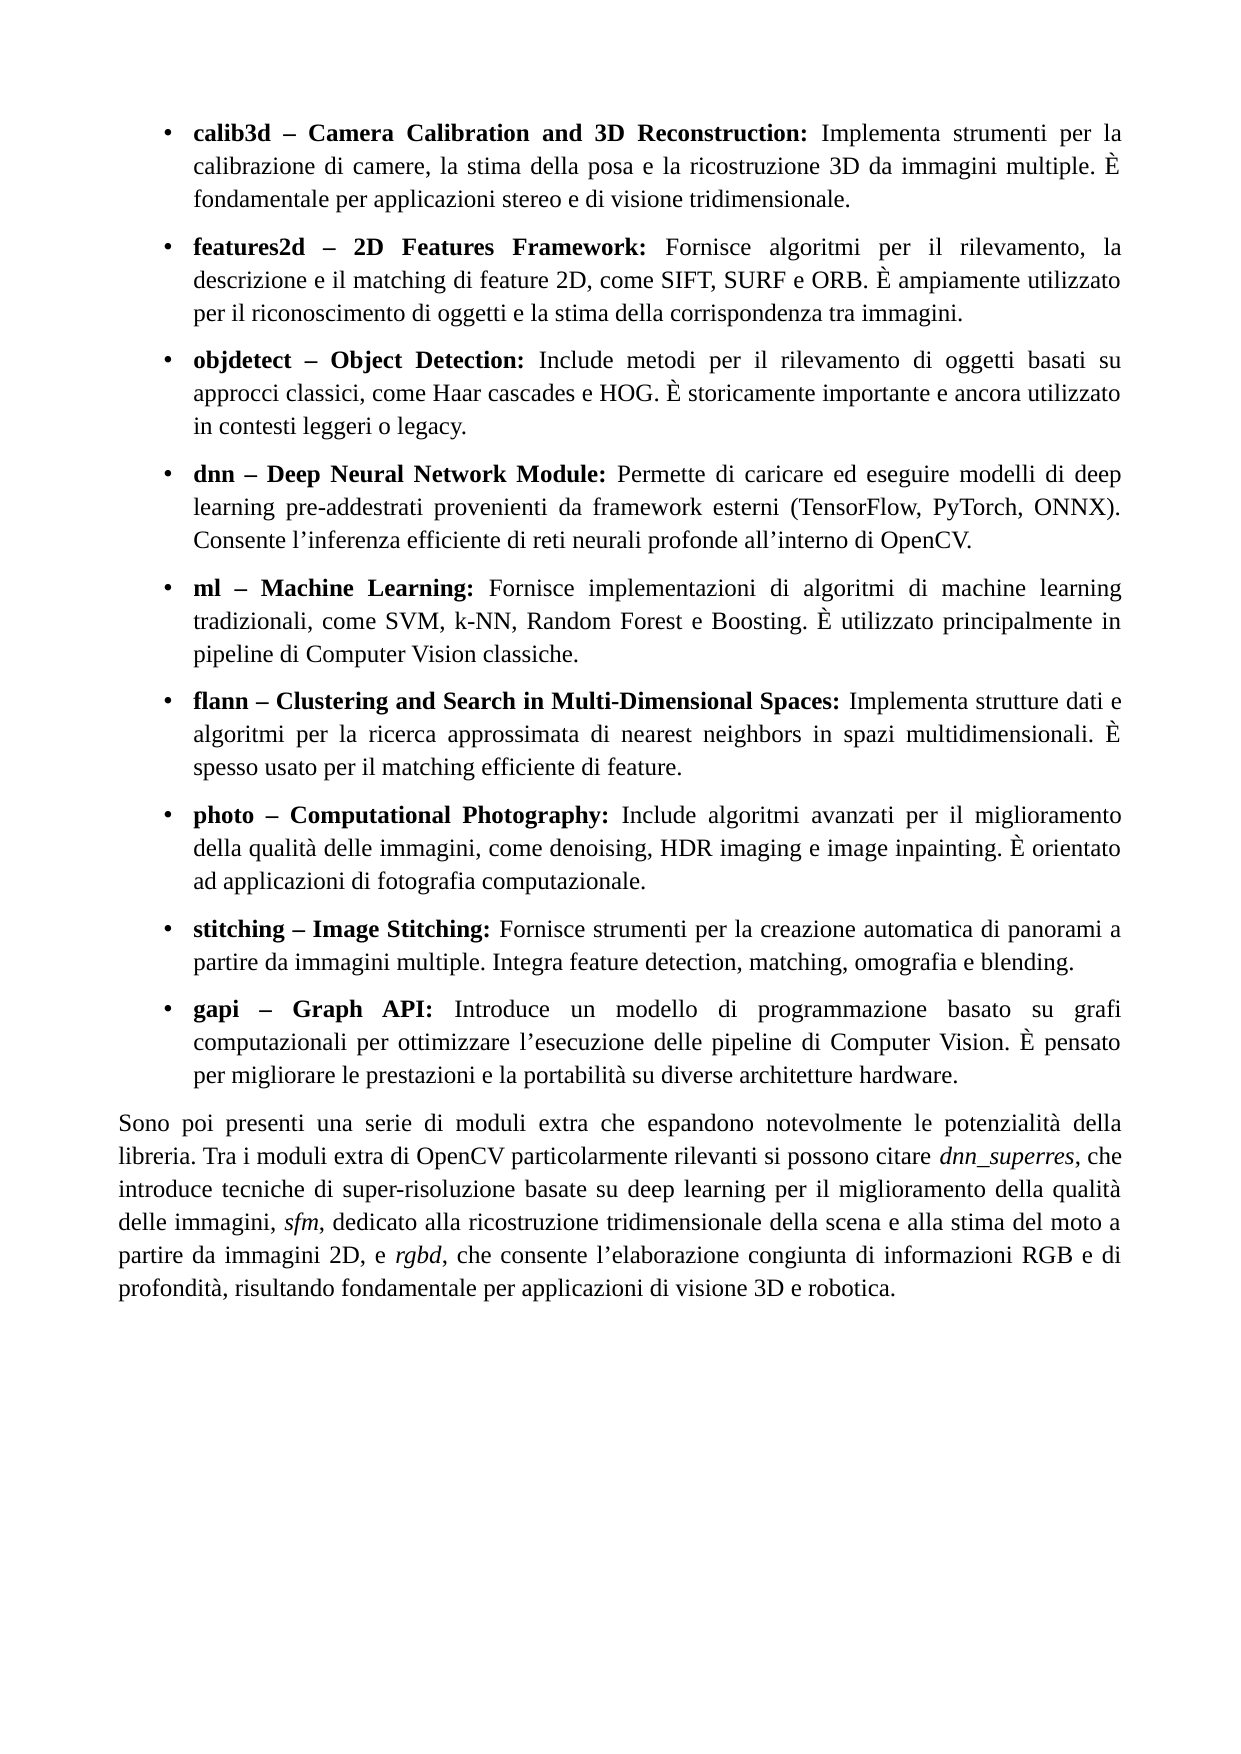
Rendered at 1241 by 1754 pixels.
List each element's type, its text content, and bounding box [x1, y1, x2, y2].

list flann – Clustering and Search in Multi-Dimensional Spaces: Implementa strutture dati e algoritmi per la ricerca approssimata di nearest neighbors in spazi multidimensionali. È spesso usato per il matching efficiente di feature. [164, 686, 1122, 781]
list calib3d – Camera Calibration and 3D Reconstruction: Implementa strumenti per la calibrazione di camere, la stima della posa e la ricostruzione 3D da immagini multiple. È fondamentale per applicazioni stereo e di visione tridimensionale. [164, 118, 1122, 213]
list stitching – Image Stitching: Fornisce strumenti per la creazione automatica di panorami a partire da immagini multiple. Integra feature detection, matching, omografia e blending. [164, 914, 1122, 975]
list ml – Machine Learning: Fornisce implementazioni di algoritmi di machine learning tradizionali, come SVM, k-NN, Random Forest e Boosting. È utilizzato principalmente in pipeline di Computer Vision classiche. [164, 573, 1122, 667]
list photo – Computational Photography: Include algoritmi avanzati per il miglioramento della qualità delle immagini, come denoising, HDR imaging e image inpainting. È orientato ad applicazioni di fotografia computazionale. [164, 800, 1122, 895]
list features2d – 2D Features Framework: Fornisce algoritmi per il rilevamento, la descrizione e il matching di feature 2D, come SIFT, SURF e ORB. È ampiamente utilizzato per il riconoscimento di oggetti e la stima della corrispondenza tra immagini. [164, 232, 1122, 327]
list dnn – Deep Neural Network Module: Permette di caricare ed eseguire modelli di deep learning pre-addestrati provenienti da framework esterni (TensorFlow, PyTorch, ONNX). Consente l’inferenza efficiente di reti neurali profonde all’interno di OpenCV. [164, 459, 1122, 554]
list objdetect – Object Detection: Include metodi per il rilevamento di oggetti basati su approcci classici, come Haar cascades e HOG. È storicamente importante e ancora utilizzato in contesti leggeri o legacy. [164, 345, 1122, 440]
list gapi – Graph API: Introduce un modello di programmazione basato su grafi computazionali per ottimizzare l’esecuzione delle pipeline di Computer Vision. È pensato per migliorare le prestazioni e la portabilità su diverse architetture hardware. [164, 994, 1122, 1089]
text Sono poi presenti una serie di moduli extra che espandono notevolmente le potenzialità della libreria. Tra i moduli extra di OpenCV particolarmente rilevanti si possono citare dnn_superres, che introduce tecniche di super-risoluzione basate su deep learning per il miglioramento della qualità delle immagini, sfm, dedicato alla ricostruzione tridimensionale della scena e alla stima del moto a partire da immagini 2D, e rgbd, che consente l’elaborazione congiunta di informazioni RGB e di profondità, risultando fondamentale per applicazioni di visione 3D e robotica. [118, 1108, 1122, 1302]
